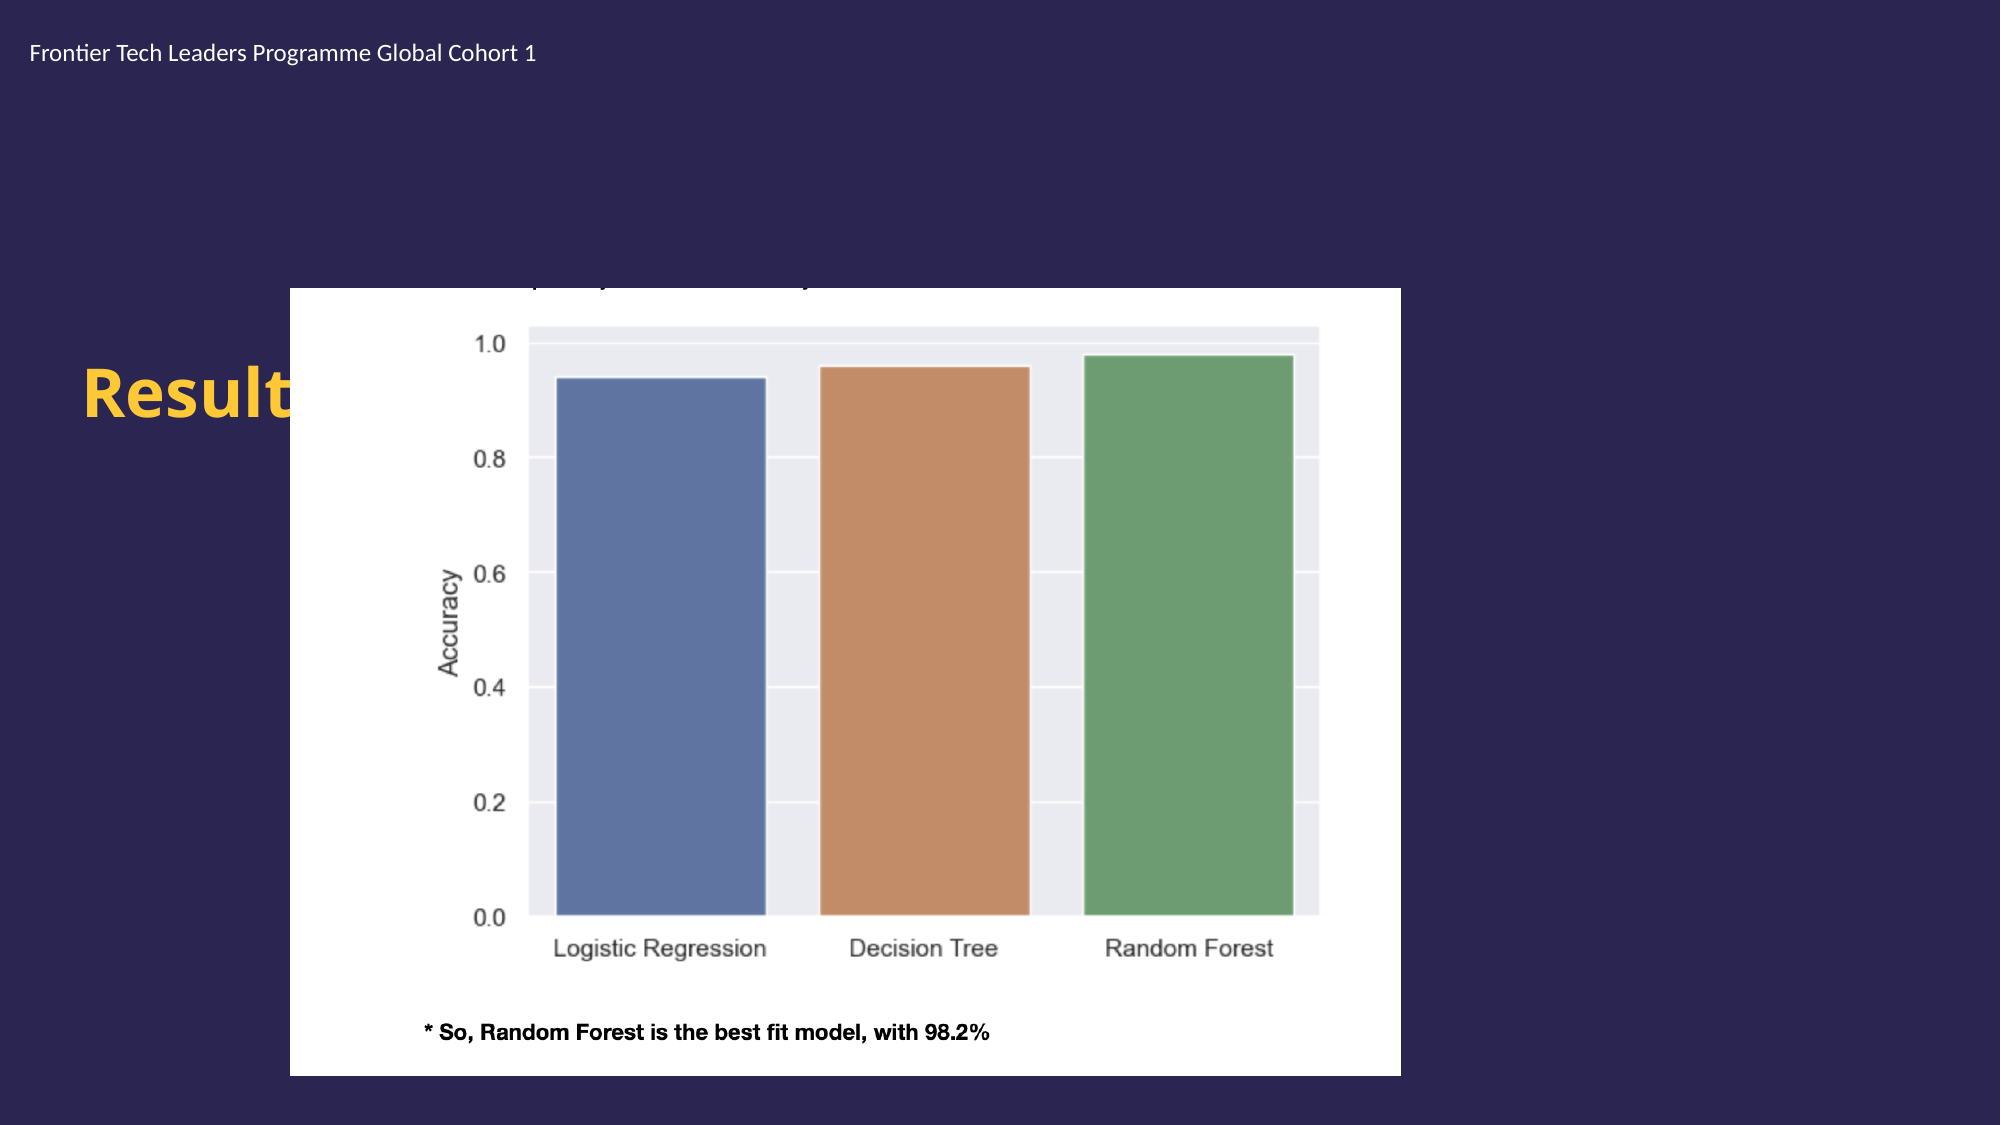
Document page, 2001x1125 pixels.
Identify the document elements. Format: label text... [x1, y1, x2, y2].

picture [290, 288, 1401, 1076]
title Results [66, 198, 1792, 667]
text_box Frontier Tech Leaders Programme Global Cohort 1 [14, 29, 846, 75]
